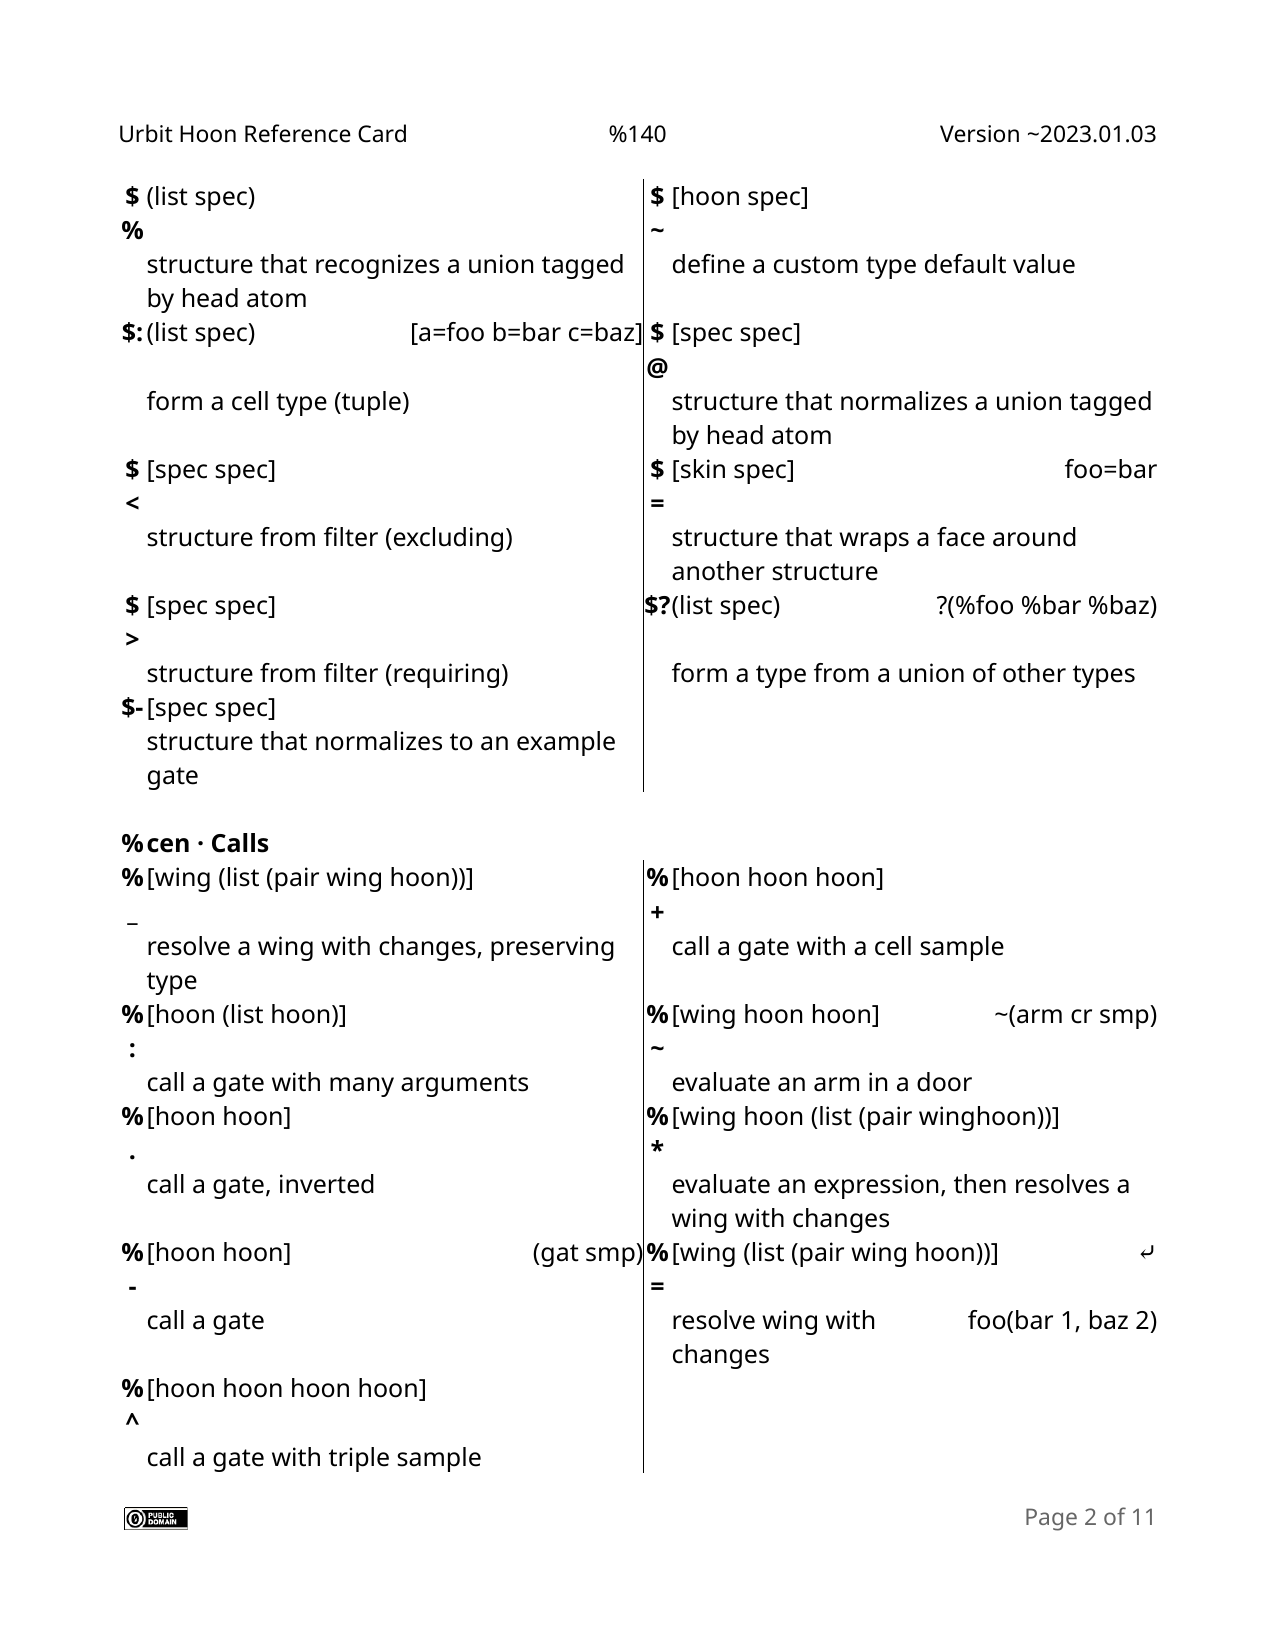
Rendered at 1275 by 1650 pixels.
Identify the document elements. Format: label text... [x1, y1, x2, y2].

table_cell (list spec) [671, 588, 915, 656]
table_cell define a custom type default value [671, 247, 1157, 315]
table_cell [644, 383, 671, 451]
table_cell %* [644, 1099, 671, 1167]
table_cell [644, 1167, 671, 1235]
table_cell %^ [118, 1371, 146, 1439]
table_cell [wing hoon hoon] [671, 996, 915, 1064]
table_cell %~ [644, 996, 671, 1064]
table_cell [118, 1167, 146, 1235]
table_cell %- [118, 1235, 146, 1303]
table_cell [644, 1065, 671, 1098]
table_cell structure that wraps a face around another structure [671, 520, 1157, 588]
table_cell [644, 1303, 671, 1371]
table_cell [118, 656, 146, 690]
table_cell %+ [644, 860, 671, 928]
table_cell (list spec) [146, 179, 643, 247]
table_cell [118, 1065, 146, 1098]
table_cell structure that recognizes a union tagged by head atom [146, 247, 643, 315]
table_cell [118, 1439, 146, 1473]
table_cell foo=bar [915, 451, 1157, 519]
table_cell (gat smp) [381, 1235, 643, 1303]
table_cell [skin spec] [671, 451, 915, 519]
table_cell $% [118, 179, 146, 247]
table_cell $< [118, 451, 146, 519]
table_cell [671, 792, 1157, 826]
table_cell [hoon hoon] [146, 1099, 643, 1167]
table_cell [644, 656, 671, 690]
table_cell %_ [118, 860, 146, 928]
table_cell [671, 724, 1157, 792]
table_cell [118, 928, 146, 996]
table_cell structure that normalizes to an example gate [146, 724, 643, 792]
table_cell $- [118, 690, 146, 724]
table_cell [hoon hoon] [146, 1235, 381, 1303]
table_cell %= [644, 1235, 671, 1303]
table_cell foo(bar 1, baz 2) [915, 1303, 1157, 1371]
table_cell [hoon (list hoon)] [146, 996, 643, 1064]
table_cell [spec spec] [146, 690, 643, 724]
table_cell [118, 383, 146, 451]
table_cell form a cell type (tuple) [146, 383, 643, 451]
table_cell call a gate, inverted [146, 1167, 643, 1235]
picture [124, 1507, 188, 1530]
table_cell form a type from a union of other types [671, 656, 1157, 690]
table_cell [118, 792, 146, 826]
table_cell [spec spec] [671, 315, 1157, 383]
table_cell % [118, 826, 146, 860]
table_cell [hoon hoon hoon] [671, 860, 1157, 928]
table_cell call a gate with triple sample [146, 1439, 643, 1473]
table_cell [671, 1371, 1157, 1439]
table_cell ?(​%foo %bar %baz) [915, 588, 1157, 656]
table_cell [118, 520, 146, 588]
table_cell [a=foo b=bar c=baz] [381, 315, 643, 383]
table_cell %. [118, 1099, 146, 1167]
table_cell [644, 1439, 671, 1473]
table_cell structure from filter (excluding) [146, 520, 643, 588]
table_cell $= [644, 451, 671, 519]
table_cell $~ [644, 179, 671, 247]
table_cell [118, 247, 146, 315]
table_cell [wing (list (pair wing hoon))] [671, 1235, 1103, 1303]
table_cell [hoon spec] [671, 179, 1157, 247]
table_cell [643, 826, 671, 860]
table_cell [671, 690, 915, 724]
table_cell cen · Calls [146, 826, 643, 860]
table_cell [hoon hoon hoon hoon] [146, 1371, 643, 1439]
table_cell [643, 792, 671, 826]
table_cell resolve wing with changes [671, 1303, 915, 1371]
table_cell %: [118, 996, 146, 1064]
table_cell [146, 792, 643, 826]
table_cell [915, 690, 1157, 724]
table_cell [671, 826, 1157, 860]
table_cell call a gate with a cell sample [671, 928, 1157, 996]
table_cell ~(arm cr smp) [915, 996, 1157, 1064]
table_cell [644, 724, 671, 792]
table_cell structure that normalizes a union tagged by head atom [671, 383, 1157, 451]
table_cell evaluate an arm in a door [671, 1065, 1157, 1098]
table_cell [644, 690, 671, 724]
table_cell [644, 1371, 671, 1439]
table_cell structure from filter (requiring) [146, 656, 643, 690]
table_cell call a gate with many arguments [146, 1065, 643, 1098]
table_cell [644, 247, 671, 315]
table_cell $: [118, 315, 146, 383]
table_cell call a gate [146, 1303, 643, 1371]
table_cell [spec spec] [146, 451, 643, 519]
table_cell ⤶ [1103, 1235, 1157, 1303]
table_cell [wing (list (pair wing hoon))] [146, 860, 643, 928]
table_cell [118, 724, 146, 792]
table_cell $> [118, 588, 146, 656]
table_cell [644, 520, 671, 588]
table_cell resolve a wing with changes, preserving type [146, 928, 643, 996]
table_cell [118, 1303, 146, 1371]
table_cell $? [644, 588, 671, 656]
table_cell [671, 1439, 1157, 1473]
table_cell [wing hoon (list (pair winghoon))] [671, 1099, 1157, 1167]
table_cell [644, 928, 671, 996]
table_cell $@ [644, 315, 671, 383]
table_cell evaluate an expression, then resolves a wing with changes [671, 1167, 1157, 1235]
table_cell (list spec) [146, 315, 381, 383]
table_cell [spec spec] [146, 588, 643, 656]
